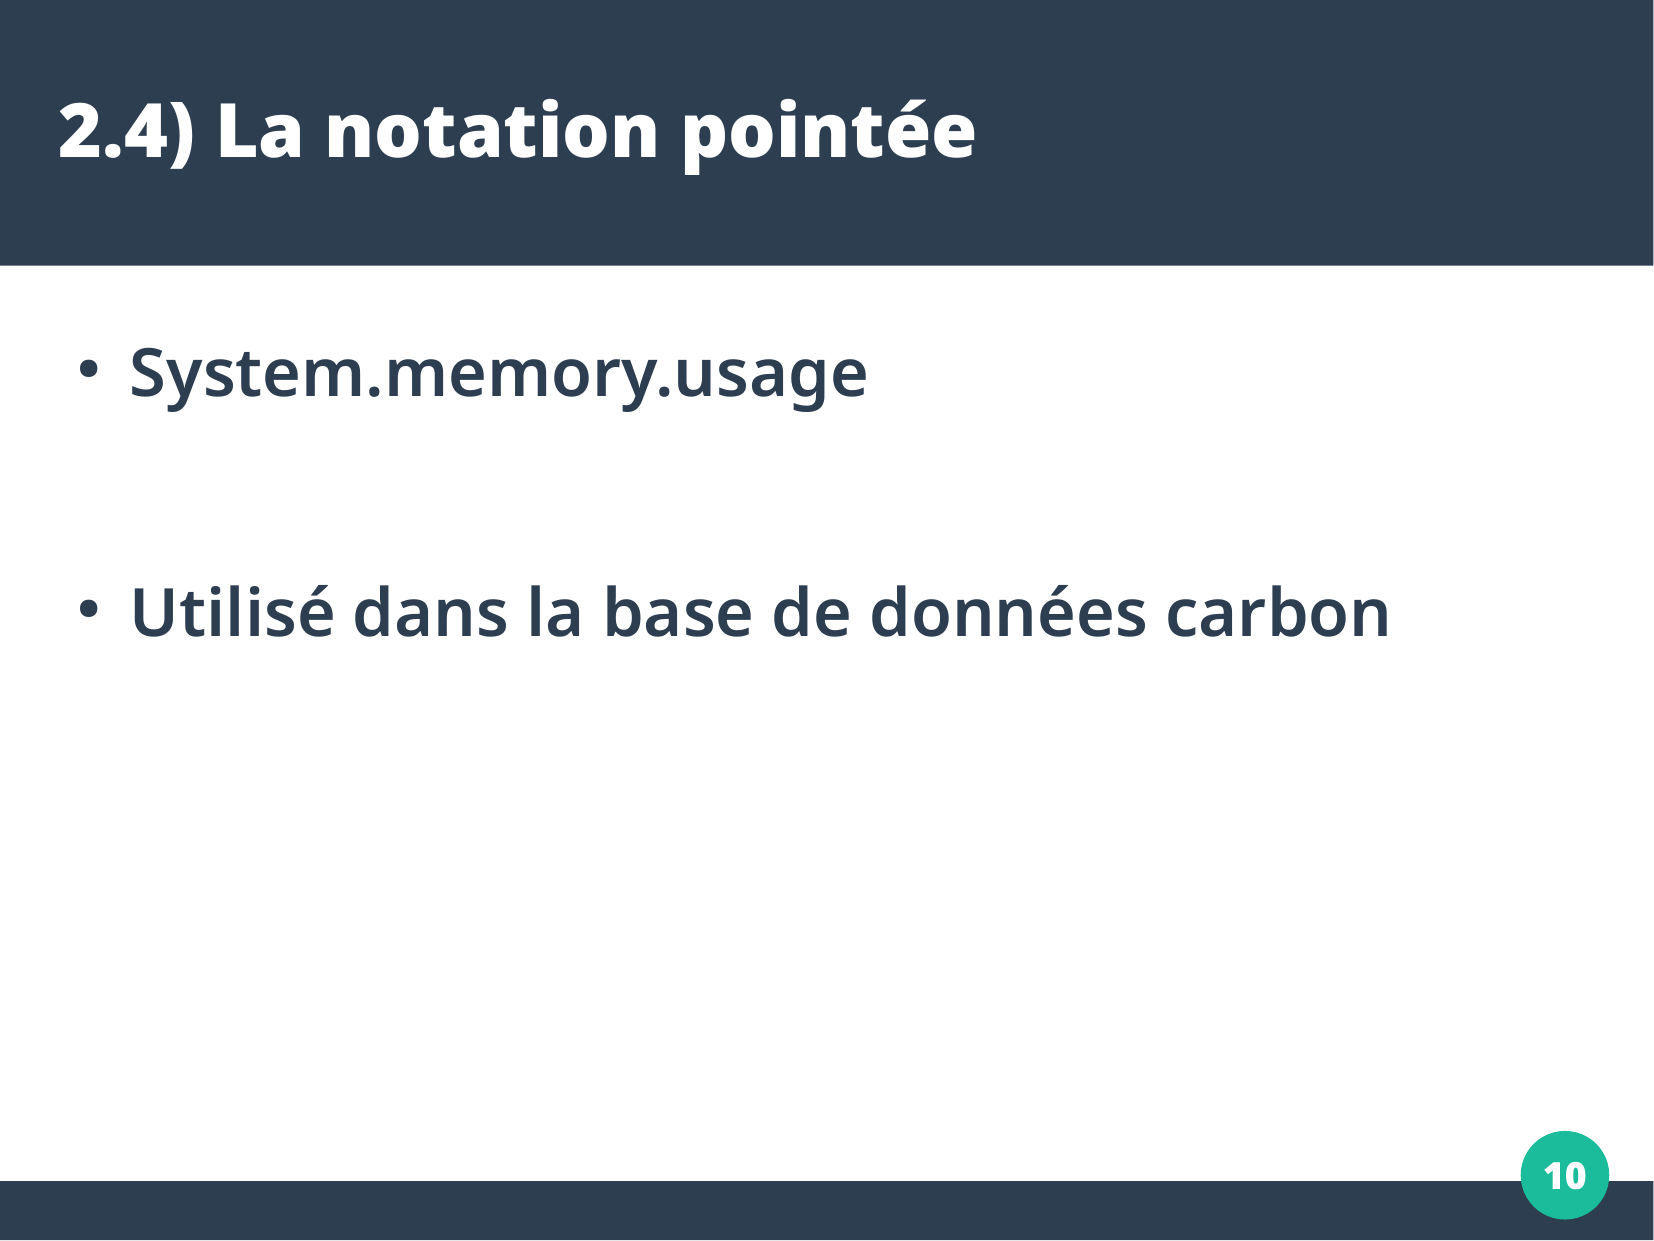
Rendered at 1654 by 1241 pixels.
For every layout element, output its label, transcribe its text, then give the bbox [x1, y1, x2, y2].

list System.memory.usage Utilisé dans la base de données carbon [59, 324, 1595, 1152]
title 2.4) La notation pointée [59, 49, 1595, 207]
